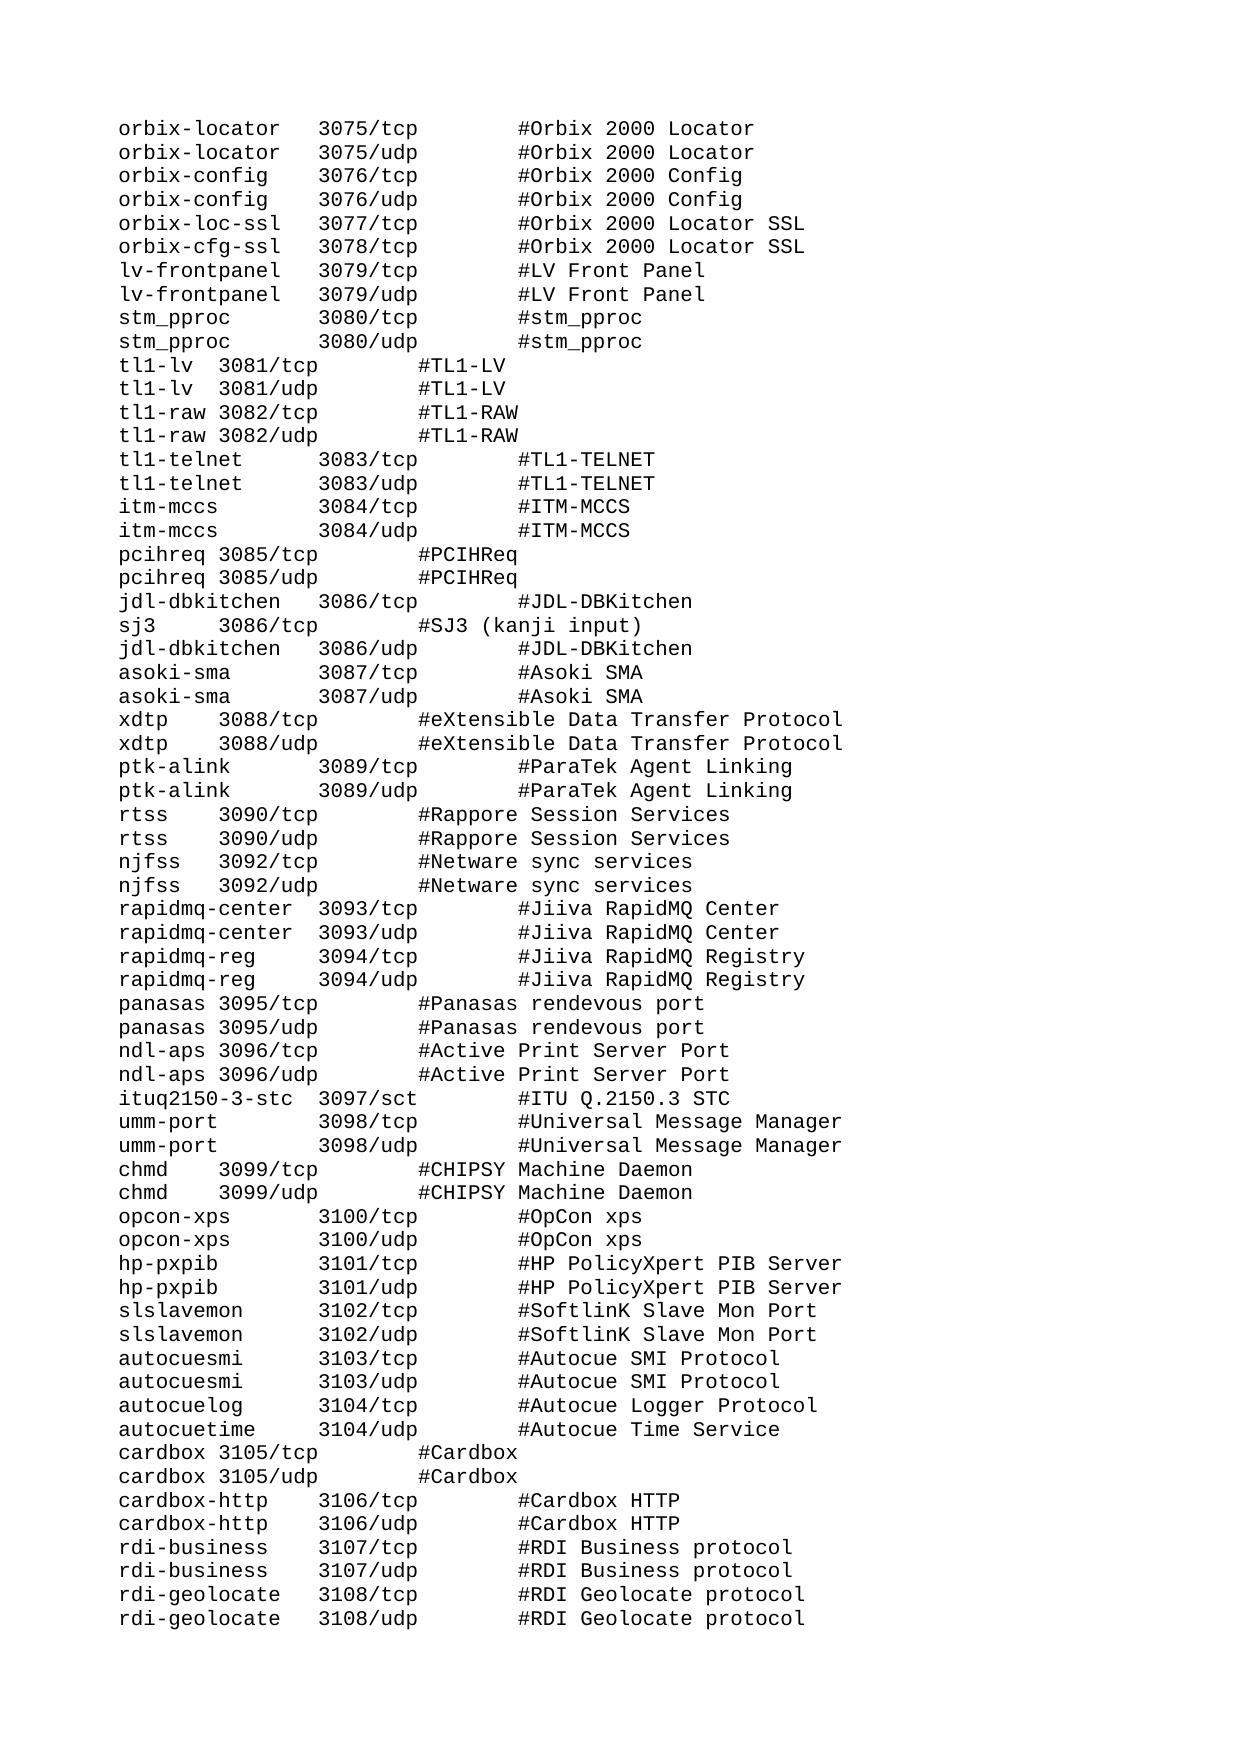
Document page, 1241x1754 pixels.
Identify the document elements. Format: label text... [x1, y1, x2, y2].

text asoki-sma 3087/tcp #Asoki SMA [118, 662, 1122, 686]
text orbix-config 3076/udp #Orbix 2000 Config [118, 189, 1122, 213]
text ndl-aps 3096/udp #Active Print Server Port [118, 1064, 1122, 1088]
text chmd 3099/tcp #CHIPSY Machine Daemon [118, 1158, 1122, 1182]
text pcihreq 3085/udp #PCIHReq [118, 567, 1122, 591]
text umm-port 3098/tcp #Universal Message Manager [118, 1111, 1122, 1135]
text rdi-business 3107/udp #RDI Business protocol [118, 1561, 1122, 1584]
text itm-mccs 3084/tcp #ITM-MCCS [118, 496, 1122, 520]
text orbix-cfg-ssl 3078/tcp #Orbix 2000 Locator SSL [118, 236, 1122, 260]
text chmd 3099/udp #CHIPSY Machine Daemon [118, 1182, 1122, 1206]
text orbix-config 3076/tcp #Orbix 2000 Config [118, 165, 1122, 189]
text stm_pproc 3080/udp #stm_pproc [118, 331, 1122, 354]
text tl1-raw 3082/tcp #TL1-RAW [118, 402, 1122, 426]
text cardbox-http 3106/tcp #Cardbox HTTP [118, 1489, 1122, 1513]
text lv-frontpanel 3079/udp #LV Front Panel [118, 284, 1122, 307]
text itm-mccs 3084/udp #ITM-MCCS [118, 520, 1122, 544]
text tl1-raw 3082/udp #TL1-RAW [118, 426, 1122, 449]
text stm_pproc 3080/tcp #stm_pproc [118, 307, 1122, 331]
text lv-frontpanel 3079/tcp #LV Front Panel [118, 260, 1122, 284]
text orbix-loc-ssl 3077/tcp #Orbix 2000 Locator SSL [118, 213, 1122, 236]
text opcon-xps 3100/tcp #OpCon xps [118, 1206, 1122, 1229]
text hp-pxpib 3101/tcp #HP PolicyXpert PIB Server [118, 1253, 1122, 1277]
text slslavemon 3102/udp #SoftlinK Slave Mon Port [118, 1324, 1122, 1348]
text rdi-geolocate 3108/udp #RDI Geolocate protocol [118, 1608, 1122, 1631]
text tl1-telnet 3083/udp #TL1-TELNET [118, 473, 1122, 496]
text pcihreq 3085/tcp #PCIHReq [118, 544, 1122, 567]
text ndl-aps 3096/tcp #Active Print Server Port [118, 1040, 1122, 1064]
text panasas 3095/udp #Panasas rendevous port [118, 1017, 1122, 1040]
text orbix-locator 3075/tcp #Orbix 2000 Locator [118, 118, 1122, 142]
text jdl-dbkitchen 3086/udp #JDL-DBKitchen [118, 638, 1122, 662]
text autocuetime 3104/udp #Autocue Time Service [118, 1419, 1122, 1442]
text umm-port 3098/udp #Universal Message Manager [118, 1135, 1122, 1158]
text cardbox-http 3106/udp #Cardbox HTTP [118, 1513, 1122, 1537]
text sj3 3086/tcp #SJ3 (kanji input) [118, 615, 1122, 638]
text tl1-lv 3081/udp #TL1-LV [118, 378, 1122, 402]
text autocuelog 3104/tcp #Autocue Logger Protocol [118, 1395, 1122, 1419]
text autocuesmi 3103/udp #Autocue SMI Protocol [118, 1371, 1122, 1395]
text rdi-geolocate 3108/tcp #RDI Geolocate protocol [118, 1584, 1122, 1608]
text ituq2150-3-stc 3097/sct #ITU Q.2150.3 STC [118, 1088, 1122, 1111]
text tl1-telnet 3083/tcp #TL1-TELNET [118, 449, 1122, 473]
text rtss 3090/tcp #Rappore Session Services [118, 804, 1122, 827]
text rapidmq-reg 3094/udp #Jiiva RapidMQ Registry [118, 969, 1122, 993]
text rdi-business 3107/tcp #RDI Business protocol [118, 1537, 1122, 1561]
text orbix-locator 3075/udp #Orbix 2000 Locator [118, 142, 1122, 165]
text autocuesmi 3103/tcp #Autocue SMI Protocol [118, 1348, 1122, 1371]
text xdtp 3088/udp #eXtensible Data Transfer Protocol [118, 733, 1122, 757]
text asoki-sma 3087/udp #Asoki SMA [118, 686, 1122, 709]
text rapidmq-center 3093/tcp #Jiiva RapidMQ Center [118, 898, 1122, 922]
text njfss 3092/udp #Netware sync services [118, 875, 1122, 898]
text cardbox 3105/udp #Cardbox [118, 1466, 1122, 1489]
text rapidmq-center 3093/udp #Jiiva RapidMQ Center [118, 922, 1122, 946]
text tl1-lv 3081/tcp #TL1-LV [118, 354, 1122, 378]
text slslavemon 3102/tcp #SoftlinK Slave Mon Port [118, 1300, 1122, 1324]
text ptk-alink 3089/tcp #ParaTek Agent Linking [118, 757, 1122, 780]
text hp-pxpib 3101/udp #HP PolicyXpert PIB Server [118, 1277, 1122, 1300]
text xdtp 3088/tcp #eXtensible Data Transfer Protocol [118, 709, 1122, 733]
text panasas 3095/tcp #Panasas rendevous port [118, 993, 1122, 1017]
text rapidmq-reg 3094/tcp #Jiiva RapidMQ Registry [118, 946, 1122, 969]
text jdl-dbkitchen 3086/tcp #JDL-DBKitchen [118, 591, 1122, 615]
text cardbox 3105/tcp #Cardbox [118, 1442, 1122, 1466]
text rtss 3090/udp #Rappore Session Services [118, 827, 1122, 851]
text opcon-xps 3100/udp #OpCon xps [118, 1229, 1122, 1253]
text ptk-alink 3089/udp #ParaTek Agent Linking [118, 780, 1122, 804]
text njfss 3092/tcp #Netware sync services [118, 851, 1122, 875]
